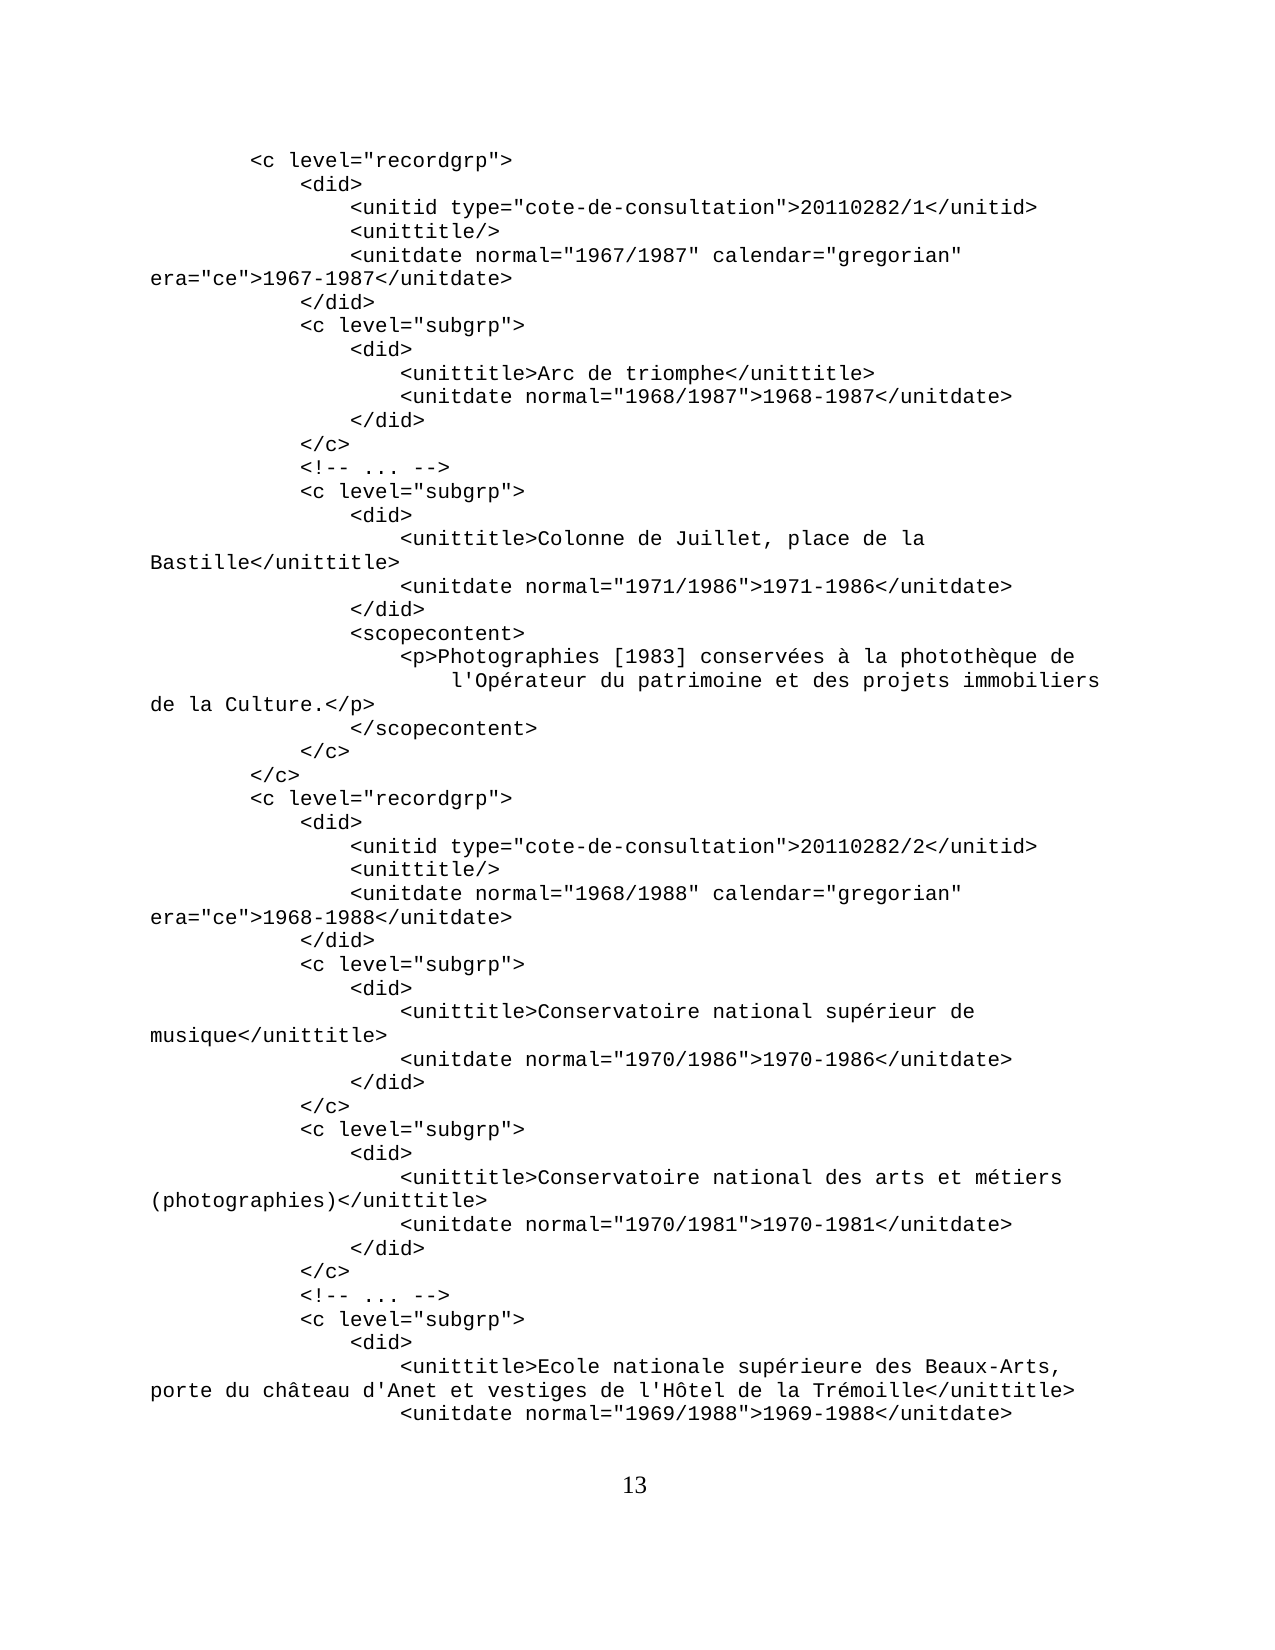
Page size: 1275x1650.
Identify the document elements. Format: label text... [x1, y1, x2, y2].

text <unitdate normal="1968/1988" calendar="gregorian" era="ce">1968-1988</unitdate> [150, 883, 1125, 930]
text <did> [150, 505, 1125, 528]
text </did> [150, 1238, 1125, 1261]
text <unitdate normal="1970/1981">1970-1981</unitdate> [150, 1214, 1125, 1238]
text <unittitle>Colonne de Juillet, place de la Bastille</unittitle> [150, 528, 1125, 576]
text <unitdate normal="1971/1986">1971-1986</unitdate> [150, 576, 1125, 599]
text <did> [150, 978, 1125, 1001]
text <c level="subgrp"> [150, 316, 1125, 339]
text l'Opérateur du patrimoine et des projets immobiliers de la Culture.</p> [150, 670, 1125, 717]
text </c> [150, 741, 1125, 765]
text <c level="subgrp"> [150, 1309, 1125, 1332]
text <!-- ... --> [150, 1285, 1125, 1309]
text </did> [150, 1072, 1125, 1096]
text <unittitle>Conservatoire national supérieur de musique</unittitle> [150, 1001, 1125, 1048]
text </c> [150, 765, 1125, 788]
text <unitdate normal="1968/1987">1968-1987</unitdate> [150, 386, 1125, 410]
text </scopecontent> [150, 717, 1125, 741]
text </did> [150, 599, 1125, 623]
text <c level="subgrp"> [150, 1119, 1125, 1143]
text </did> [150, 930, 1125, 954]
text <did> [150, 174, 1125, 197]
text <c level="subgrp"> [150, 954, 1125, 978]
text <unittitle>Conservatoire national des arts et métiers (photographies)</unittitle> [150, 1167, 1125, 1214]
text <did> [150, 1143, 1125, 1167]
text </did> [150, 292, 1125, 316]
text <unitid type="cote-de-consultation">20110282/2</unitid> [150, 836, 1125, 859]
text <did> [150, 1332, 1125, 1356]
text <unittitle/> [150, 221, 1125, 244]
text <did> [150, 812, 1125, 836]
text </c> [150, 1261, 1125, 1285]
text </c> [150, 1096, 1125, 1119]
text <unittitle/> [150, 859, 1125, 883]
text </did> [150, 410, 1125, 434]
text <unittitle>Arc de triomphe</unittitle> [150, 363, 1125, 386]
text <unitid type="cote-de-consultation">20110282/1</unitid> [150, 197, 1125, 221]
text <unitdate normal="1969/1988">1969-1988</unitdate> [150, 1403, 1125, 1427]
text <c level="recordgrp"> [150, 150, 1125, 174]
text <unitdate normal="1970/1986">1970-1986</unitdate> [150, 1048, 1125, 1072]
text <unittitle>Ecole nationale supérieure des Beaux-Arts, porte du château d'Anet et vestiges de l'Hôtel de la Trémoille</unittitle> [150, 1356, 1125, 1403]
text <scopecontent> [150, 623, 1125, 647]
text <unitdate normal="1967/1987" calendar="gregorian" era="ce">1967-1987</unitdate> [150, 244, 1125, 292]
text <did> [150, 339, 1125, 363]
text <p>Photographies [1983] conservées à la photothèque de [150, 647, 1125, 670]
text </c> [150, 434, 1125, 457]
text <!-- ... --> [150, 457, 1125, 481]
text <c level="recordgrp"> [150, 788, 1125, 812]
text <c level="subgrp"> [150, 481, 1125, 505]
